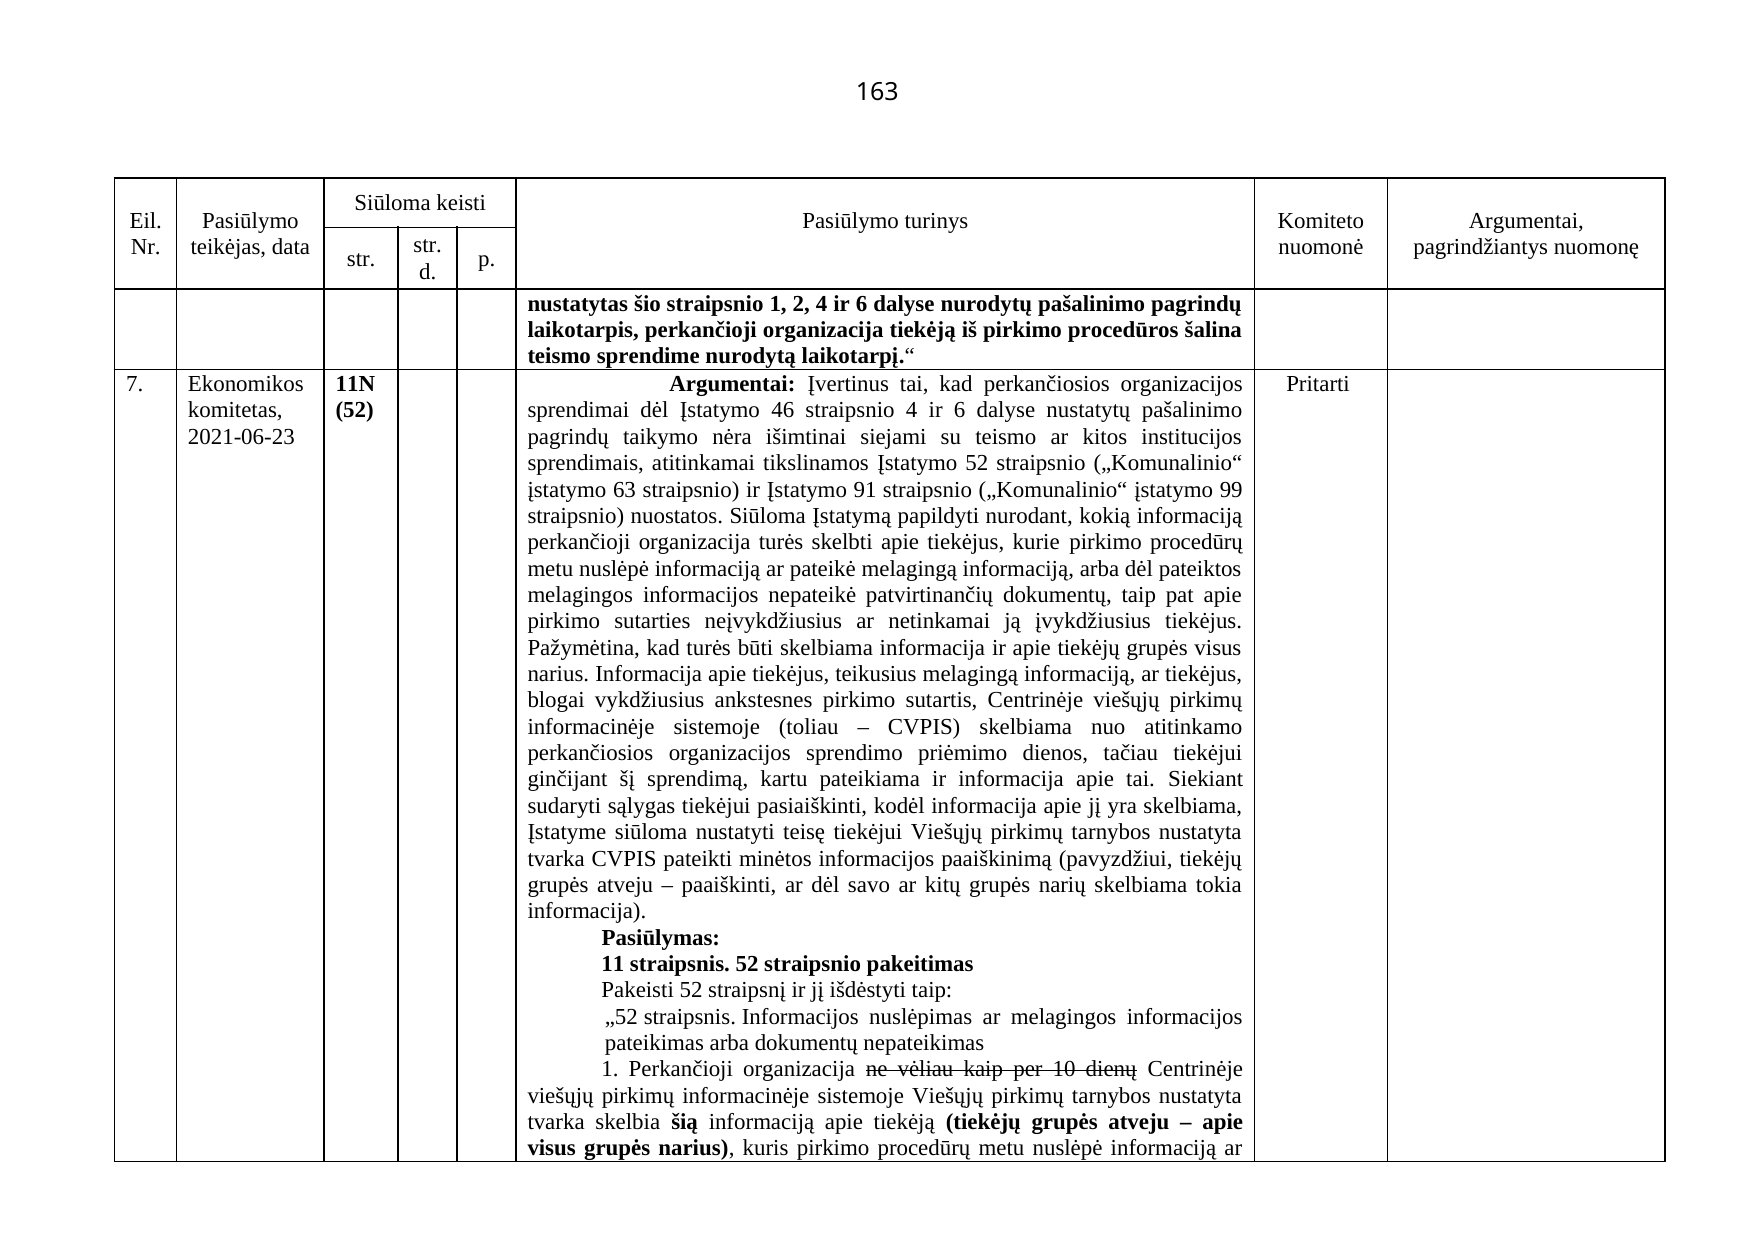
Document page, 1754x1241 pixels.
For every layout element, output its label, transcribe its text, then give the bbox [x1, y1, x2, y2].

table_cell [115, 290, 176, 369]
table_cell [1255, 290, 1387, 369]
table_cell [325, 290, 397, 369]
table_cell 11N (52) [325, 370, 397, 1161]
table_cell Argumentai: Įvertinus tai, kad perkančiosios organizacijos sprendimai dėl Įstatymo 46 straipsnio 4 ir 6 dalyse nustatytų pašalinimo pagrindų taikymo nėra išimtinai siejami su teismo ar kitos institucijos sprendimais, atitinkamai tikslinamos Įstatymo 52 straipsnio („Komunalinio“ įstatymo 63 straipsnio) ir Įstatymo 91 straipsnio („Komunalinio“ įstatymo 99 straipsnio) nuostatos. Siūloma Įstatymą papildyti nurodant, kokią informaciją perkančioji organizacija turės skelbti apie tiekėjus, kurie pirkimo procedūrų metu nuslėpė informaciją ar pateikė melagingą informaciją, arba dėl pateiktos melagingos informacijos nepateikė patvirtinančių dokumentų, taip pat apie pirkimo sutarties neįvykdžiusius ar netinkamai ją įvykdžiusius tiekėjus. Pažymėtina, kad turės būti skelbiama informacija ir apie tiekėjų grupės visus narius. Informacija apie tiekėjus, teikusius melagingą informaciją, ar tiekėjus, blogai vykdžiusius ankstesnes pirkimo sutartis, Centrinėje viešųjų pirkimų informacinėje sistemoje (toliau – CVPIS) skelbiama nuo atitinkamo perkančiosios organizacijos sprendimo priėmimo dienos, tačiau tiekėjui ginčijant šį sprendimą, kartu pateikiama ir informacija apie tai. Siekiant sudaryti sąlygas tiekėjui pasiaiškinti, kodėl informacija apie jį yra skelbiama, Įstatyme siūloma nustatyti teisę tiekėjui Viešųjų pirkimų tarnybos nustatyta tvarka CVPIS pateikti minėtos informacijos paaiškinimą (pavyzdžiui, tiekėjų grupės atveju – paaiškinti, ar dėl savo ar kitų grupės narių skelbiama tokia informacija). Pasiūlymas: 11 straipsnis. 52 straipsnio pakeitimas Pakeisti 52 straipsnį ir jį išdėstyti taip: „52 straipsnis. Informacijos nuslėpimas ar melagingos informacijos pateikimas arba dokumentų nepateikimas 1. Perkančioji organizacija ne vėliau kaip per 10 dienų Centrinėje viešųjų pirkimų informacinėje sistemoje Viešųjų pirkimų tarnybos nustatyta tvarka skelbia šią informaciją apie tiekėją (tiekėjų grupės atveju – apie visus grupės narius), kuris pirkimo procedūrų metu nuslėpė informaciją ar [517, 370, 1254, 1161]
table_cell str. d. [399, 228, 456, 288]
table_cell [1388, 290, 1664, 369]
table_header Pasiūlymo turinys [517, 179, 1254, 288]
table_header Argumentai, pagrindžiantys nuomonę [1388, 179, 1664, 288]
table_cell nustatytas šio straipsnio 1, 2, 4 ir 6 dalyse nurodytų pašalinimo pagrindų laikotarpis, perkančioji organizacija tiekėją iš pirkimo procedūros šalina teismo sprendime nurodytą laikotarpį.“ [517, 290, 1254, 369]
table_cell p. [458, 228, 515, 288]
table_header Eil. Nr. [115, 179, 176, 288]
table_header Siūloma keisti [325, 179, 515, 226]
table_cell [399, 290, 456, 369]
table_cell [1388, 370, 1664, 1161]
table_cell Pritarti [1255, 370, 1387, 1161]
table_cell [177, 290, 323, 369]
table_cell 7. [115, 370, 176, 1161]
table_header Pasiūlymo teikėjas, data [177, 179, 323, 288]
table_cell [458, 370, 515, 1161]
table_header Komiteto nuomonė [1255, 179, 1387, 288]
table_cell str. [325, 228, 397, 288]
table_cell [399, 370, 456, 1161]
table_cell Ekonomikos komitetas, 2021-06-23 [177, 370, 323, 1161]
table_cell [458, 290, 515, 369]
